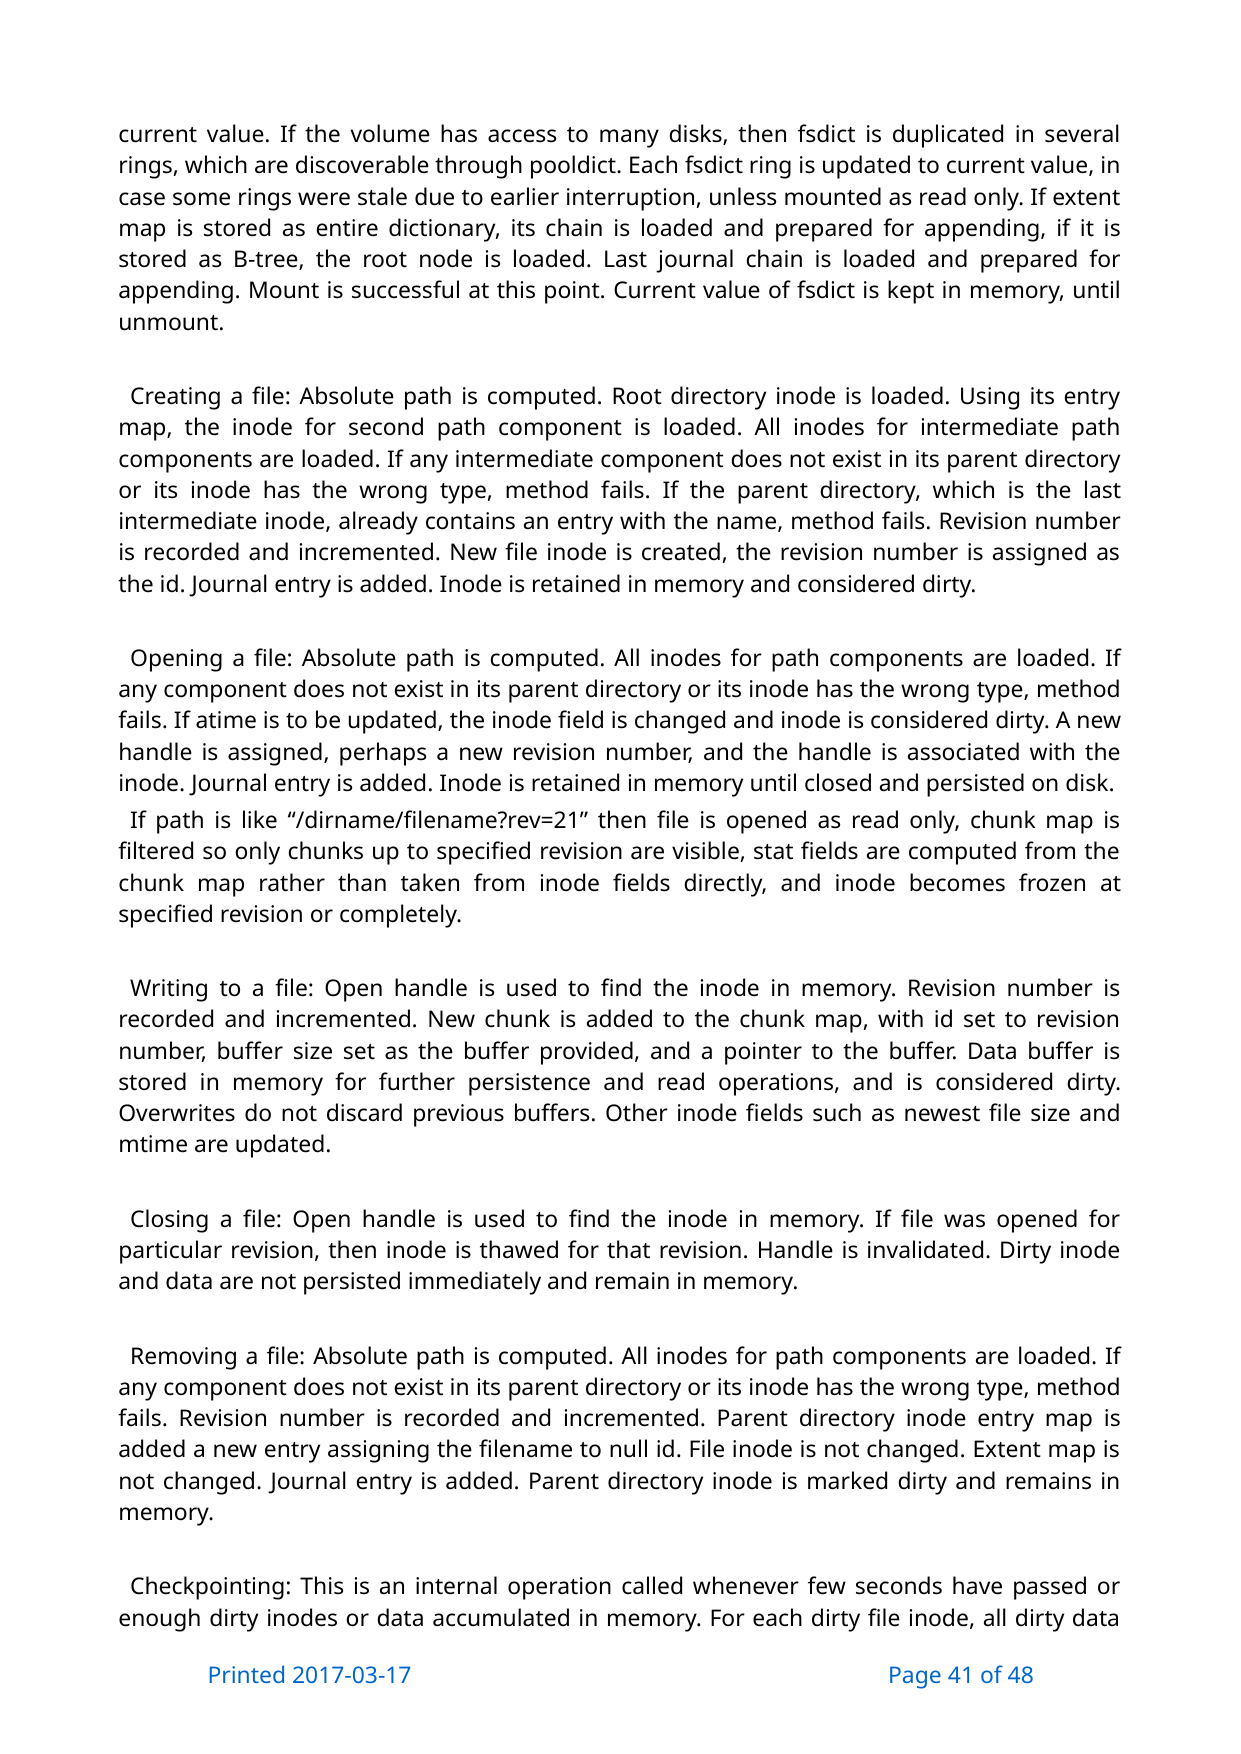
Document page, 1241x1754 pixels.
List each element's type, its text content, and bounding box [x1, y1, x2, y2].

text If path is like “/dirname/filename?rev=21” then file is opened as read only, chunk map is filtered so only chunks up to specified revision are visible, stat fields are computed from the chunk map rather than taken from inode fields directly, and inode becomes frozen at specified revision or completely. [118, 804, 1122, 929]
text Removing a file: Absolute path is computed. All inodes for path components are loaded. If any component does not exist in its parent directory or its inode has the wrong type, method fails. Revision number is recorded and incremented. Parent directory inode entry map is added a new entry assigning the filename to null id. File inode is not changed. Extent map is not changed. Journal entry is added. Parent directory inode is marked dirty and remains in memory. [118, 1340, 1122, 1527]
text current value. If the volume has access to many disks, then fsdict is duplicated in several rings, which are discoverable through pooldict. Each fsdict ring is updated to current value, in case some rings were stale due to earlier interruption, unless mounted as read only. If extent map is stored as entire dictionary, its chain is loaded and prepared for appending, if it is stored as B-tree, the root node is loaded. Last journal chain is loaded and prepared for appending. Mount is successful at this point. Current value of fsdict is kept in memory, until unmount. [118, 118, 1122, 337]
text Checkpointing: This is an internal operation called whenever few seconds have passed or enough dirty inodes or data accumulated in memory. For each dirty file inode, all dirty data [118, 1570, 1122, 1633]
text Closing a file: Open handle is used to find the inode in memory. If file was opened for particular revision, then inode is thawed for that revision. Handle is invalidated. Dirty inode and data are not persisted immediately and remain in memory. [118, 1203, 1122, 1297]
text Opening a file: Absolute path is computed. All inodes for path components are loaded. If any component does not exist in its parent directory or its inode has the wrong type, method fails. If atime is to be updated, the inode field is changed and inode is considered dirty. A new handle is assigned, perhaps a new revision number, and the handle is associated with the inode. Journal entry is added. Inode is retained in memory until closed and persisted on disk. [118, 642, 1122, 798]
text Creating a file: Absolute path is computed. Root directory inode is loaded. Using its entry map, the inode for second path component is loaded. All inodes for intermediate path components are loaded. If any intermediate component does not exist in its parent directory or its inode has the wrong type, method fails. If the parent directory, which is the last intermediate inode, already contains an entry with the name, method fails. Revision number is recorded and incremented. New file inode is created, the revision number is assigned as the id. Journal entry is added. Inode is retained in memory and considered dirty. [118, 380, 1122, 599]
text Writing to a file: Open handle is used to find the inode in memory. Revision number is recorded and incremented. New chunk is added to the chunk map, with id set to revision number, buffer size set as the buffer provided, and a pointer to the buffer. Data buffer is stored in memory for further persistence and read operations, and is considered dirty. Overwrites do not discard previous buffers. Other inode fields such as newest file size and mtime are updated. [118, 972, 1122, 1160]
